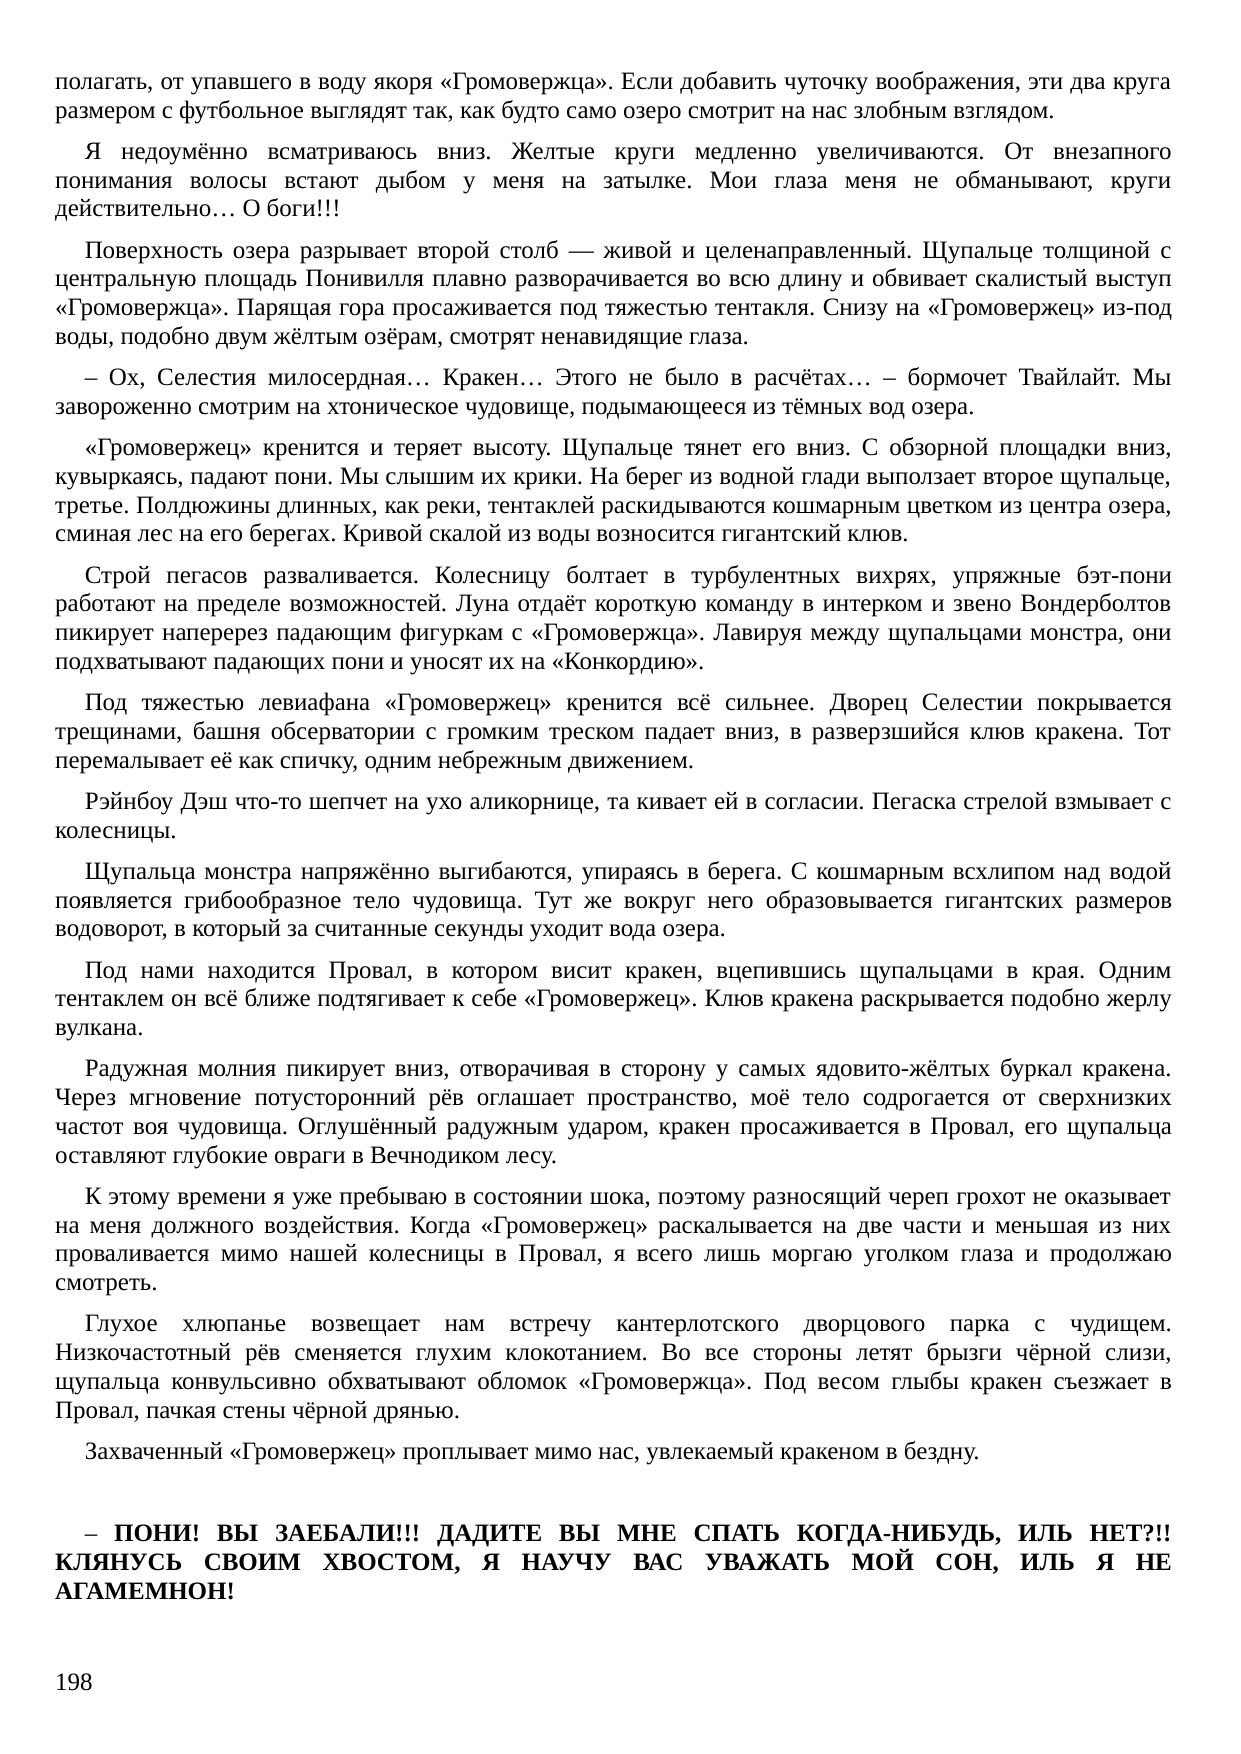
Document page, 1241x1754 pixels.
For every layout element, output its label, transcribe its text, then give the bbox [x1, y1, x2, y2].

text – Ох, Селестия милосердная… Кракен… Этого не было в расчётах… – бормочет Твайлайт. Мы завороженно смотрим на хтоническое чудовище, подымающееся из тёмных вод озера. [55, 362, 1173, 420]
text «Громовержец» кренится и теряет высоту. Щупальце тянет его вниз. С обзорной площадки вниз, кувыркаясь, падают пони. Мы слышим их крики. На берег из водной глади выползает второе щупальце, третье. Полдюжины длинных, как реки, тентаклей раскидываются кошмарным цветком из центра озера, сминая лес на его берегах. Кривой скалой из воды возносится гигантский клюв. [55, 432, 1173, 547]
text Под тяжестью левиафана «Громовержец» кренится всё сильнее. Дворец Селестии покрывается трещинами, башня обсерватории с громким треском падает вниз, в разверзшийся клюв кракена. Тот перемалывает её как спичку, одним небрежным движением. [55, 687, 1173, 773]
text – ПОНИ! ВЫ ЗАЕБАЛИ!!! ДАДИТЕ ВЫ МНЕ СПАТЬ КОГДА-НИБУДЬ, ИЛЬ НЕТ?!! КЛЯНУСЬ СВОИМ ХВОСТОМ, Я НАУЧУ ВАС УВАЖАТЬ МОЙ СОН, ИЛЬ Я НЕ АГАМЕМНОН! [55, 1518, 1173, 1605]
text Строй пегасов разваливается. Колесницу болтает в турбулентных вихрях, упряжные бэт-пони работают на пределе возможностей. Луна отдаёт короткую команду в интерком и звено Вондерболтов пикирует наперерез падающим фигуркам с «Громовержца». Лавируя между щупальцами монстра, они подхватывают падающих пони и уносят их на «Конкордию». [55, 560, 1173, 675]
text Глухое хлюпанье возвещает нам встречу кантерлотского дворцового парка с чудищем. Низкочастотный рёв сменяется глухим клокотанием. Во все стороны летят брызги чёрной слизи, щупальца конвульсивно обхватывают обломок «Громовержца». Под весом глыбы кракен съезжает в Провал, пачкая стены чёрной дрянью. [55, 1308, 1173, 1423]
text Рэйнбоу Дэш что-то шепчет на ухо аликорнице, та кивает ей в согласии. Пегаска стрелой взмывает с колесницы. [55, 786, 1173, 843]
text Я недоумённо всматриваюсь вниз. Желтые круги медленно увеличиваются. От внезапного понимания волосы встают дыбом у меня на затылке. Мои глаза меня не обманывают, круги действительно… О боги!!! [55, 136, 1173, 222]
text Под нами находится Провал, в котором висит кракен, вцепившись щупальцами в края. Одним тентаклем он всё ближе подтягивает к себе «Громовержец». Клюв кракена раскрывается подобно жерлу вулкана. [55, 955, 1173, 1041]
text Поверхность озера разрывает второй столб — живой и целенаправленный. Щупальце толщиной с центральную площадь Понивилля плавно разворачивается во всю длину и обвивает скалистый выступ «Громовержца». Парящая гора просаживается под тяжестью тентакля. Снизу на «Громовержец» из-под воды, подобно двум жёлтым озёрам, смотрят ненавидящие глаза. [55, 235, 1173, 350]
text Радужная молния пикирует вниз, отворачивая в сторону у самых ядовито-жёлтых буркал кракена. Через мгновение потусторонний рёв оглашает пространство, моё тело содрогается от сверхнизких частот воя чудовища. Оглушённый радужным ударом, кракен просаживается в Провал, его щупальца оставляют глубокие овраги в Вечнодиком лесу. [55, 1053, 1173, 1168]
text Захваченный «Громовержец» проплывает мимо нас, увлекаемый кракеном в бездну. [55, 1436, 1173, 1465]
text Щупальца монстра напряжённо выгибаются, упираясь в берега. С кошмарным всхлипом над водой появляется грибообразное тело чудовища. Тут же вокруг него образовывается гигантских размеров водоворот, в который за считанные секунды уходит вода озера. [55, 856, 1173, 942]
text полагать, от упавшего в воду якоря «Громовержца». Если добавить чуточку воображения, эти два круга размером с футбольное выглядят так, как будто само озеро смотрит на нас злобным взглядом. [55, 66, 1173, 123]
text К этому времени я уже пребываю в состоянии шока, поэтому разносящий череп грохот не оказывает на меня должного воздействия. Когда «Громовержец» раскалывается на две части и меньшая из них проваливается мимо нашей колесницы в Провал, я всего лишь моргаю уголком глаза и продолжаю смотреть. [55, 1181, 1173, 1296]
